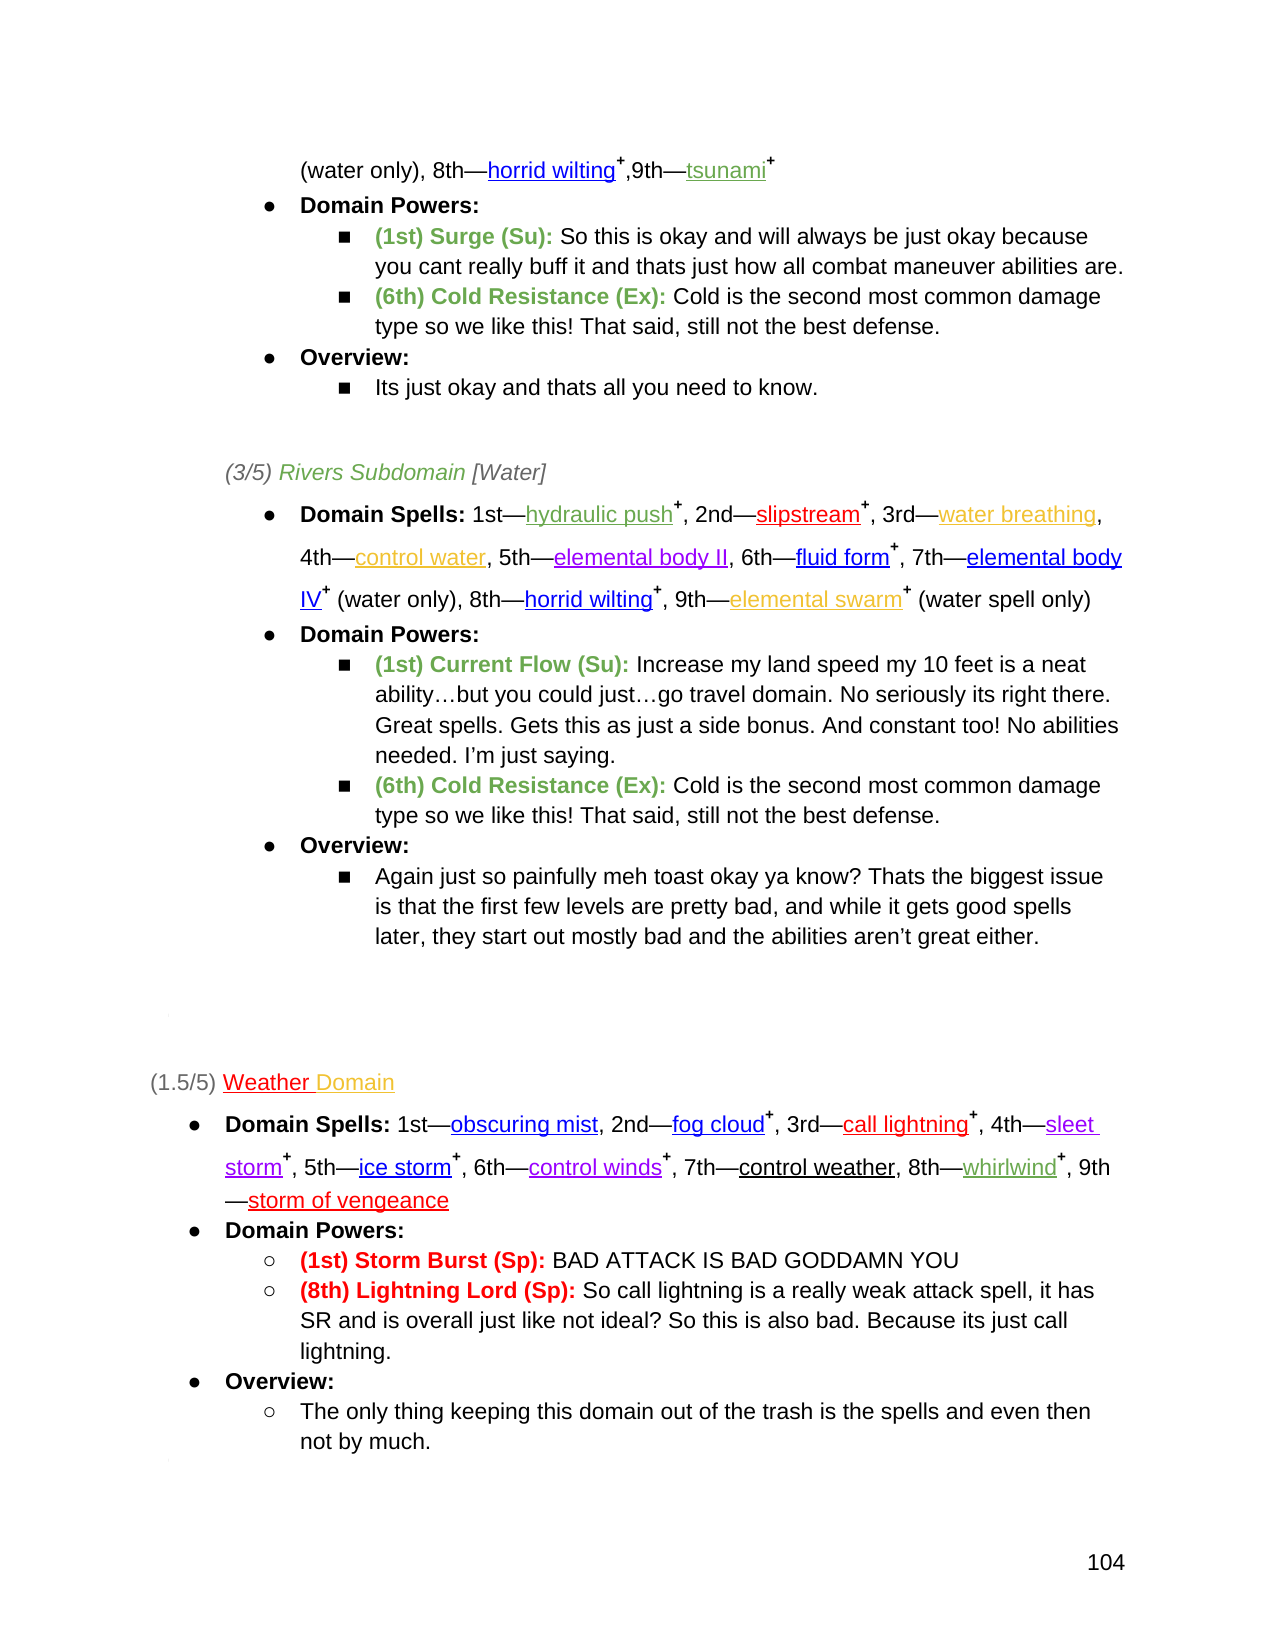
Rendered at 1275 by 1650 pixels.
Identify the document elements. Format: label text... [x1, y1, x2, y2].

list (6th) Cold Resistance (Ex): Cold is the second most common damage type so we like this! That said, still not the best defense. [337, 772, 1125, 828]
list (1st) Surge (Su): So this is okay and will always be just okay because you cant really buff it and thats just how all combat maneuver abilities are. [337, 223, 1125, 279]
list Domain Spells: 1st—hydraulic push+, 2nd—slipstream+, 3rd—water breathing, 4th—control water, 5th—elemental body II, 6th—fluid form+, 7th—elemental body IV+ (water only), 8th—horrid wilting+, 9th—elemental swarm+ (water spell only) [262, 494, 1125, 615]
list Domain Powers: [262, 192, 1125, 219]
list The only thing keeping this domain out of the trash is the spells and even then not by much. [262, 1398, 1125, 1455]
list Overview: [262, 832, 1125, 859]
list Again just so painfully meh toast okay ya know? Thats the biggest issue is that the first few levels are pretty bad, and while it gets good spells later, they start out mostly bad and the abilities aren’t great either. [337, 863, 1125, 949]
list Its just okay and thats all you need to know. [337, 374, 1125, 400]
list (6th) Cold Resistance (Ex): Cold is the second most common damage type so we like this! That said, still not the best defense. [337, 283, 1125, 339]
subtitle (1.5/5) Weather Domain [150, 1069, 1125, 1095]
list Domain Spells: 1st—obscuring mist, 2nd—fog cloud+, 3rd—call lightning+, 4th—sleet storm+, 5th—ice storm+, 6th—control winds+, 7th—control weather, 8th—whirlwind+, 9th—storm of vengeance [187, 1103, 1125, 1213]
list (1st) Storm Burst (Sp): BAD ATTACK IS BAD GODDAMN YOU [262, 1247, 1125, 1273]
list Domain Powers: [187, 1217, 1125, 1243]
list Overview: [187, 1368, 1125, 1394]
list Overview: [262, 343, 1125, 370]
list Domain Powers: [262, 621, 1125, 647]
list (1st) Current Flow (Su): Increase my land speed my 10 feet is a neat ability…but you could just…go travel domain. No seriously its right there. Great spells. Gets this as just a side bonus. And constant too! No abilities needed. I’m just saying. [337, 651, 1125, 768]
list (8th) Lightning Lord (Sp): So call lightning is a really weak attack spell, it has SR and is overall just like not ideal? So this is also bad. Because its just call lightning. [262, 1277, 1125, 1364]
subtitle (3/5) Rivers Subdomain [Water] [225, 459, 1125, 485]
list (water only), 8th—horrid wilting+,9th—tsunami+ [262, 150, 1125, 187]
